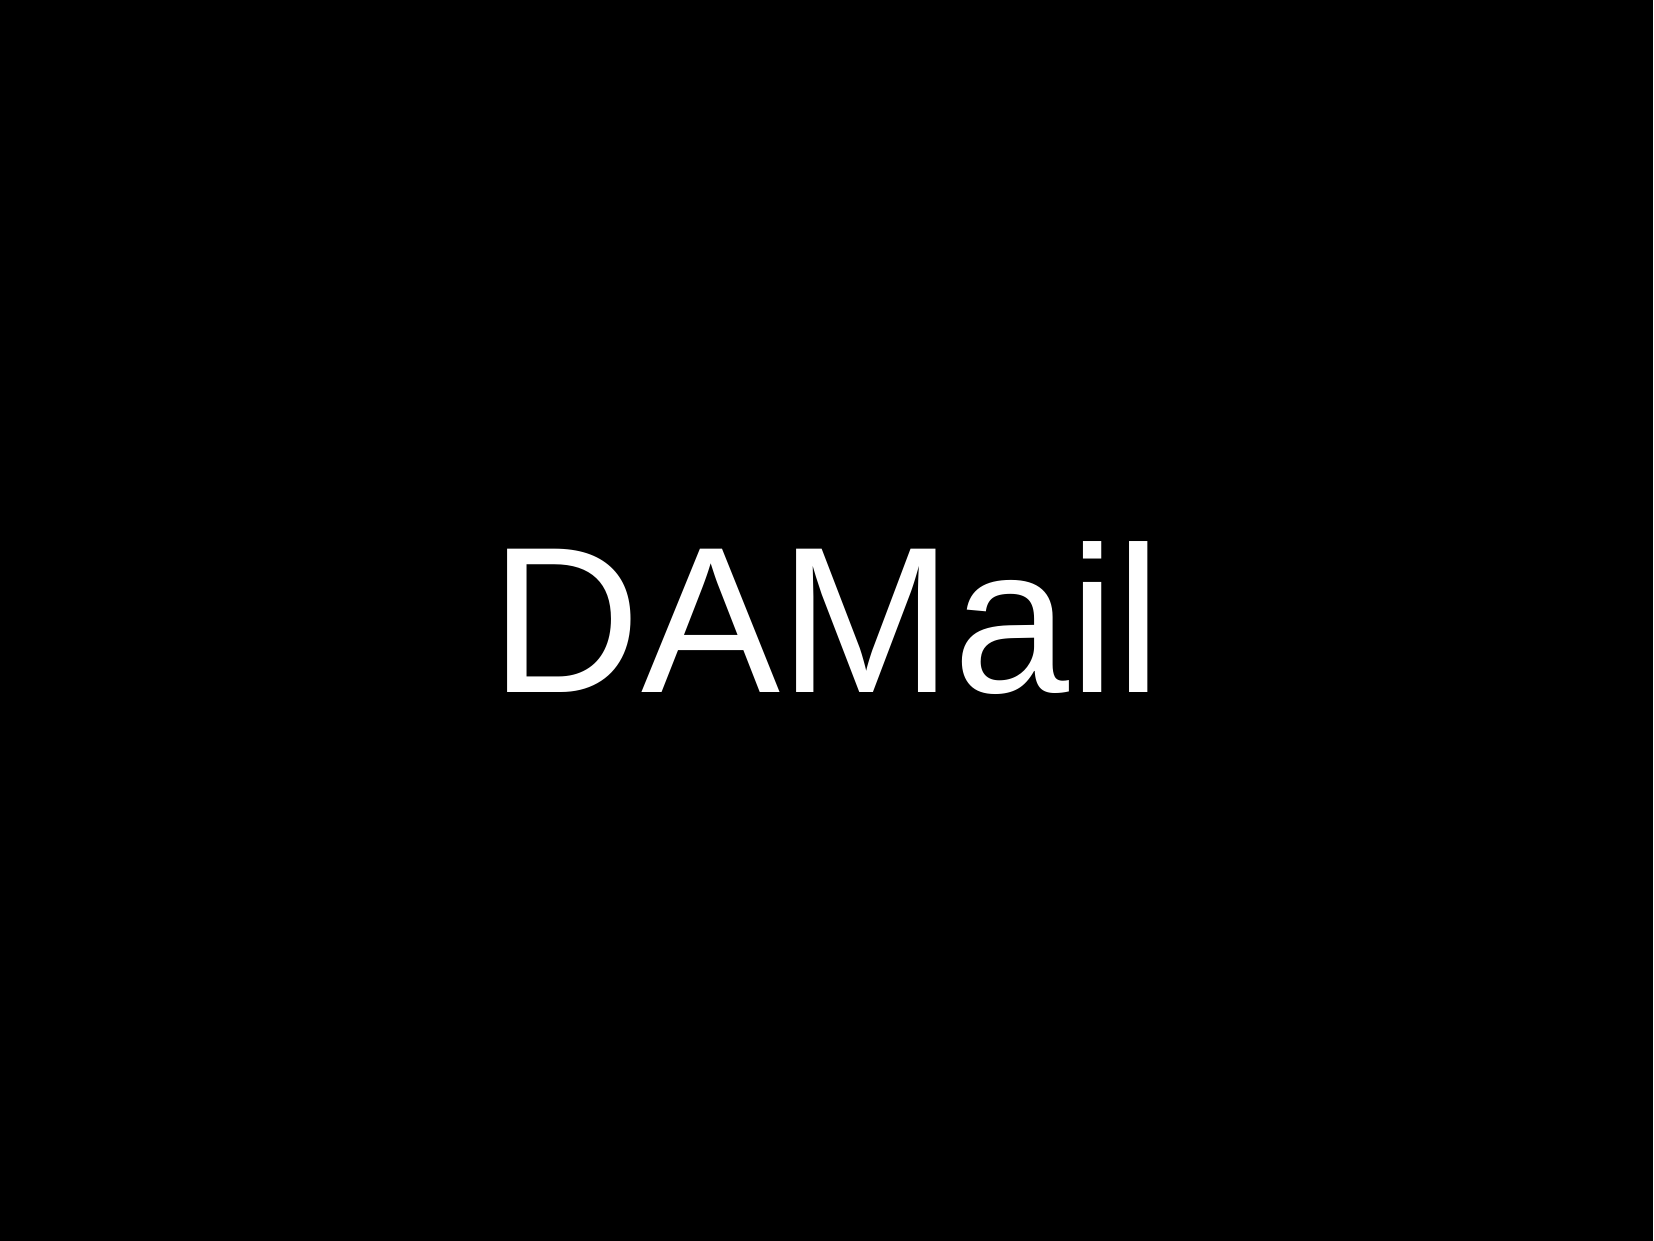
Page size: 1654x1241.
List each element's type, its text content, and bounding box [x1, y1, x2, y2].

title DAMail [82, 101, 1571, 1140]
